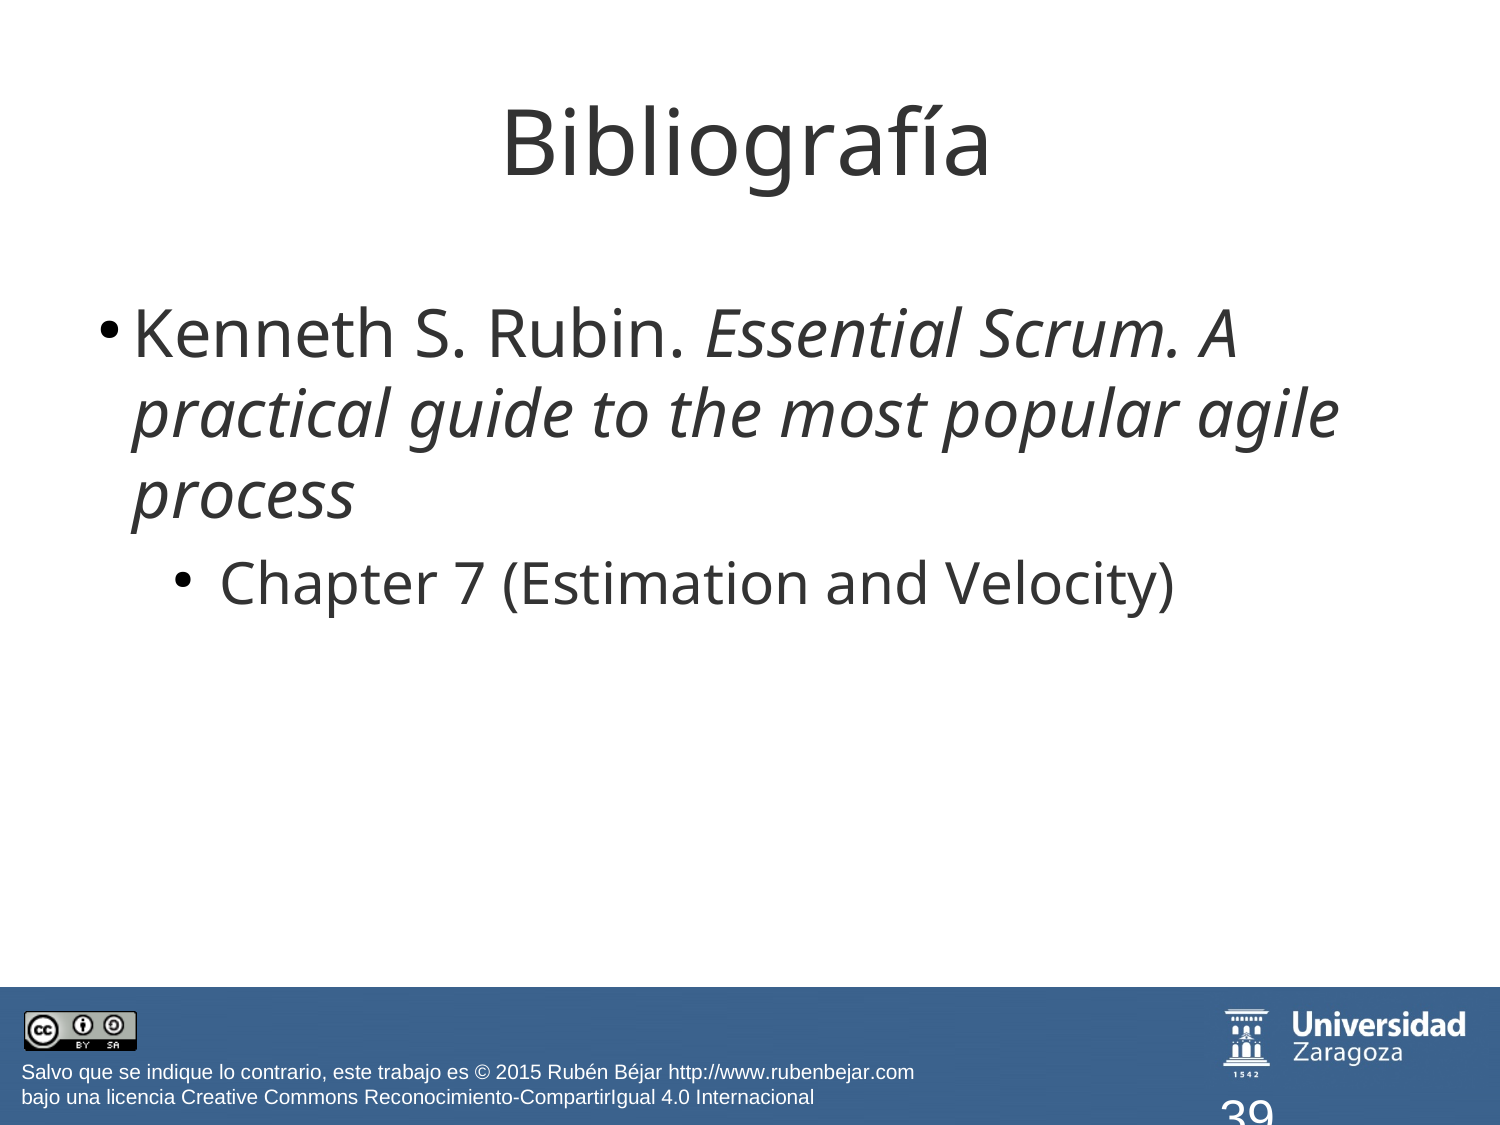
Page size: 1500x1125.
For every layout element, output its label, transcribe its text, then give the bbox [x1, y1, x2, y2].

list Kenneth S. Rubin. Essential Scrum. A practical guide to the most popular agile process Chapter 7 (Estimation and Velocity) [82, 283, 1418, 957]
title Bibliografía [74, 21, 1420, 257]
picture [1254, 1104, 1268, 1120]
picture [0, 987, 1500, 1125]
